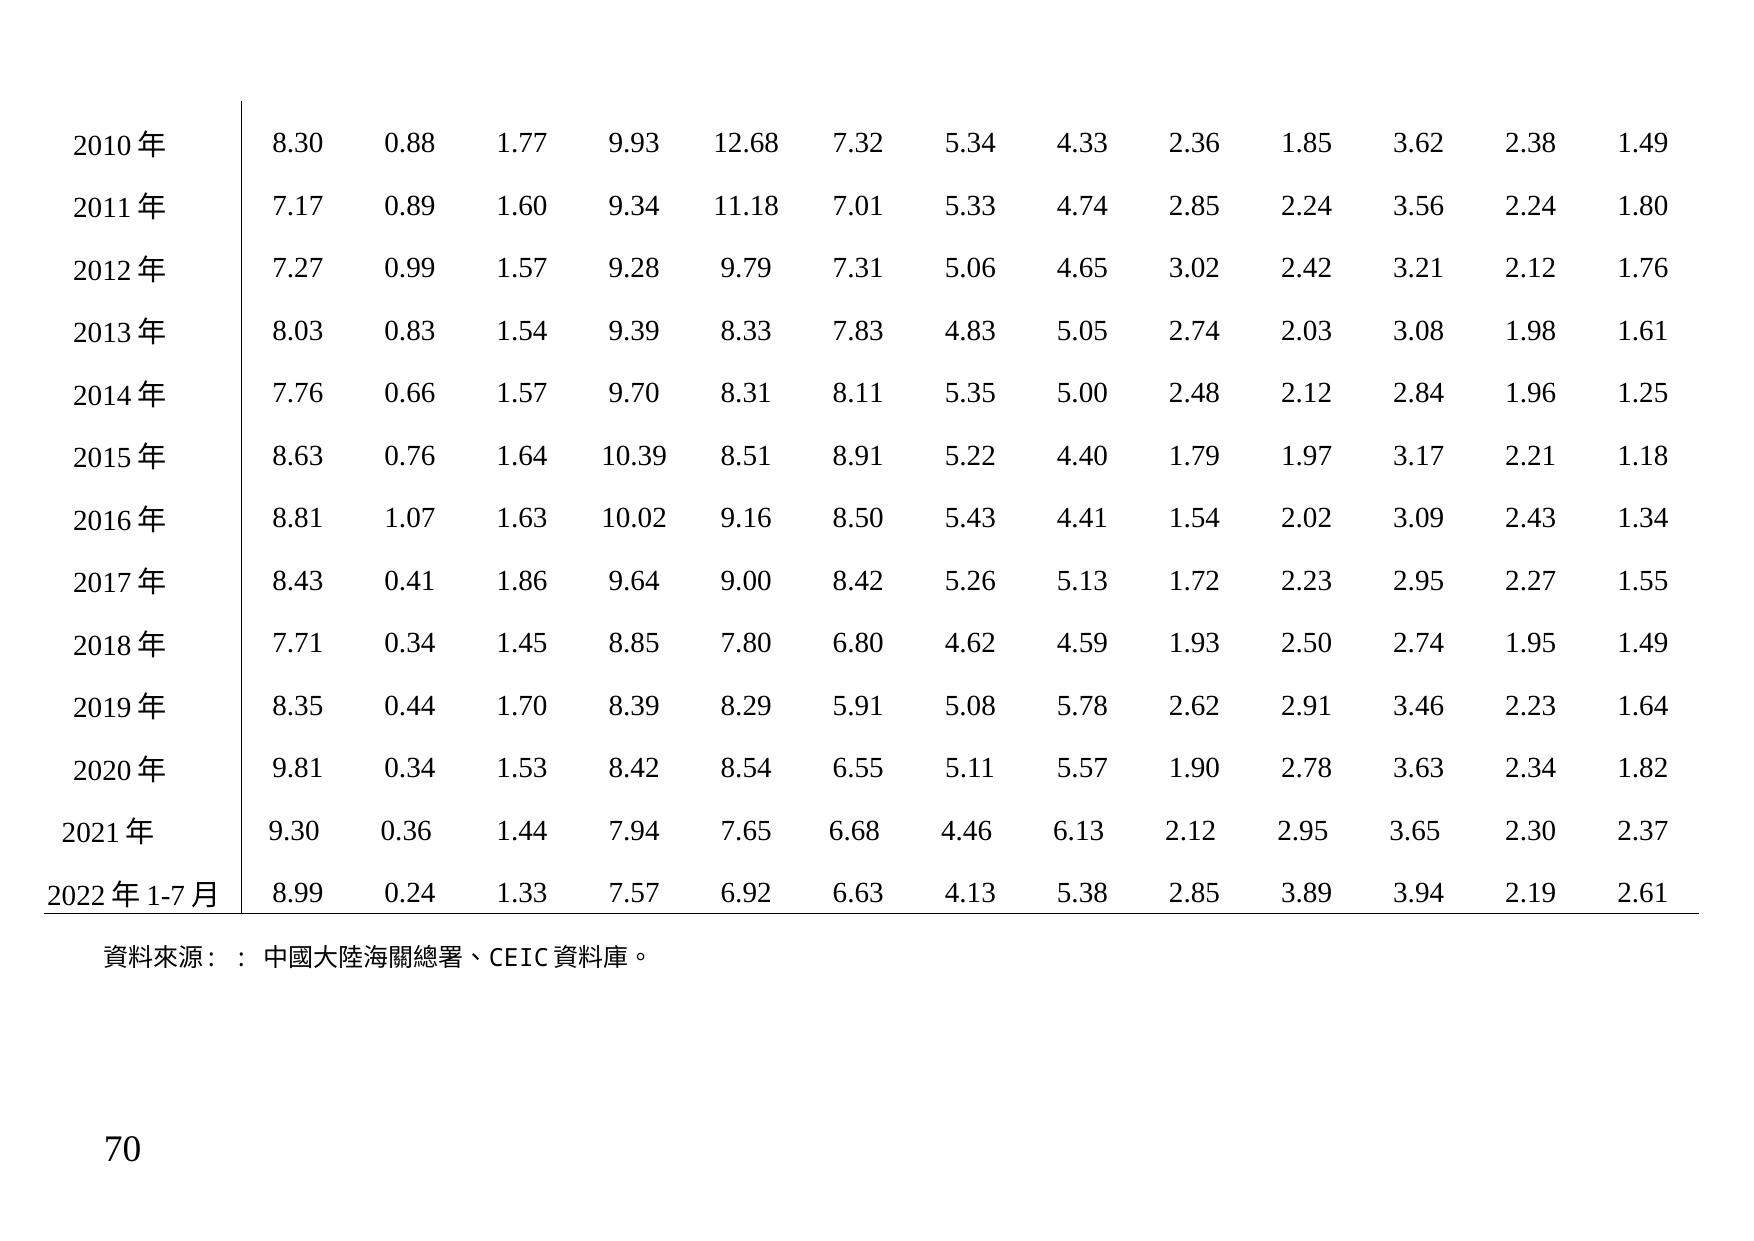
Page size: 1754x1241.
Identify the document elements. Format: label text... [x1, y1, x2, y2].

table_cell 10.02 [578, 476, 690, 538]
table_cell 7.17 [242, 163, 353, 226]
table_cell 1.96 [1474, 351, 1586, 413]
table_cell 1.64 [466, 413, 578, 476]
table_cell 1.44 [466, 788, 578, 851]
table_cell 3.08 [1362, 288, 1474, 351]
table_cell 2.24 [1474, 163, 1586, 226]
table_cell 2016年 [44, 476, 241, 538]
table_cell 2.85 [1138, 163, 1250, 226]
table_cell 2.91 [1250, 663, 1362, 726]
table_cell 7.76 [242, 351, 353, 413]
table_cell 8.03 [242, 288, 353, 351]
table_cell 4.59 [1026, 601, 1138, 663]
table_cell 3.94 [1362, 851, 1474, 913]
table_cell 5.26 [914, 538, 1026, 601]
table_cell 0.41 [354, 538, 466, 601]
table_cell 1.54 [1138, 476, 1250, 538]
table_cell 1.97 [1250, 413, 1362, 476]
table_cell 5.43 [914, 476, 1026, 538]
table_cell 5.06 [914, 226, 1026, 288]
table_cell 2012年 [44, 226, 241, 288]
table_cell 8.54 [690, 726, 802, 788]
table_cell 2015年 [44, 413, 241, 476]
table_cell 9.70 [578, 351, 690, 413]
table_cell 2.95 [1362, 538, 1474, 601]
table_cell 7.57 [578, 851, 690, 913]
table_cell 1.72 [1138, 538, 1250, 601]
table_cell 4.62 [914, 601, 1026, 663]
table_cell 1.90 [1138, 726, 1250, 788]
table_cell 2.85 [1138, 851, 1250, 913]
table_cell 1.55 [1586, 538, 1698, 601]
table_cell 2.62 [1138, 663, 1250, 726]
table_cell 3.65 [1362, 788, 1474, 851]
table_cell 9.30 [242, 788, 353, 851]
table_cell 5.05 [1026, 288, 1138, 351]
table_cell 3.17 [1362, 413, 1474, 476]
table_cell 5.11 [914, 726, 1026, 788]
table_cell 1.79 [1138, 413, 1250, 476]
table_cell 1.25 [1586, 351, 1698, 413]
table_cell 8.42 [578, 726, 690, 788]
table_cell 0.44 [354, 663, 466, 726]
table_cell 10.39 [578, 413, 690, 476]
table_cell 2.34 [1474, 726, 1586, 788]
table_cell 5.13 [1026, 538, 1138, 601]
table_cell 3.62 [1362, 101, 1474, 163]
table_cell 1.85 [1250, 101, 1362, 163]
table_cell 2018年 [44, 601, 241, 663]
table_cell 8.99 [242, 851, 353, 913]
table_cell 9.28 [578, 226, 690, 288]
table_cell 1.53 [466, 726, 578, 788]
table_cell 8.30 [242, 101, 353, 163]
table_cell 5.38 [1026, 851, 1138, 913]
table_cell 2.50 [1250, 601, 1362, 663]
table_cell 2.23 [1474, 663, 1586, 726]
table_cell 8.29 [690, 663, 802, 726]
table_cell 2.24 [1250, 163, 1362, 226]
table_cell 2.48 [1138, 351, 1250, 413]
table_cell 2.84 [1362, 351, 1474, 413]
table_cell 5.00 [1026, 351, 1138, 413]
table_cell 1.82 [1586, 726, 1698, 788]
table_cell 11.18 [690, 163, 802, 226]
table_cell 2.30 [1474, 788, 1586, 851]
table_cell 0.89 [354, 163, 466, 226]
table_cell 2022年1-7月 [44, 851, 241, 913]
table_cell 2.03 [1250, 288, 1362, 351]
table_cell 1.45 [466, 601, 578, 663]
table_cell 6.80 [802, 601, 914, 663]
table_cell 6.68 [802, 788, 914, 851]
table_cell 2020年 [44, 726, 241, 788]
table_cell 1.80 [1586, 163, 1698, 226]
table_cell 2.27 [1474, 538, 1586, 601]
table_cell 6.13 [1026, 788, 1138, 851]
table_cell 1.76 [1586, 226, 1698, 288]
table_cell 9.16 [690, 476, 802, 538]
table_cell 3.09 [1362, 476, 1474, 538]
table_cell 2.23 [1250, 538, 1362, 601]
table_cell 7.80 [690, 601, 802, 663]
table_cell 2.02 [1250, 476, 1362, 538]
table_cell 9.34 [578, 163, 690, 226]
table_cell 8.91 [802, 413, 914, 476]
table_cell 2014年 [44, 351, 241, 413]
table_cell 1.98 [1474, 288, 1586, 351]
table_cell 2017年 [44, 538, 241, 601]
table_cell 2.61 [1586, 851, 1698, 913]
table_cell 5.08 [914, 663, 1026, 726]
table_cell 5.78 [1026, 663, 1138, 726]
table_cell 8.63 [242, 413, 353, 476]
table_cell 1.33 [466, 851, 578, 913]
table_cell 1.57 [466, 226, 578, 288]
table_cell 4.41 [1026, 476, 1138, 538]
table_cell 1.34 [1586, 476, 1698, 538]
table_cell 8.42 [802, 538, 914, 601]
table_cell 9.79 [690, 226, 802, 288]
table_cell 5.91 [802, 663, 914, 726]
table_cell 8.35 [242, 663, 353, 726]
table_cell 3.56 [1362, 163, 1474, 226]
table_cell 0.76 [354, 413, 466, 476]
table_cell 1.95 [1474, 601, 1586, 663]
table_cell 7.32 [802, 101, 914, 163]
table_cell 3.46 [1362, 663, 1474, 726]
table_cell 2.74 [1138, 288, 1250, 351]
table_cell 1.07 [354, 476, 466, 538]
table_cell 4.40 [1026, 413, 1138, 476]
table_cell 1.60 [466, 163, 578, 226]
table_cell 7.31 [802, 226, 914, 288]
table_cell 4.33 [1026, 101, 1138, 163]
table_cell 0.34 [354, 726, 466, 788]
table_cell 2.12 [1474, 226, 1586, 288]
table_cell 3.21 [1362, 226, 1474, 288]
table_cell 0.66 [354, 351, 466, 413]
table_cell 2.78 [1250, 726, 1362, 788]
table_cell 1.86 [466, 538, 578, 601]
table_cell 5.35 [914, 351, 1026, 413]
table_cell 1.64 [1586, 663, 1698, 726]
table_cell 8.31 [690, 351, 802, 413]
table_cell 0.99 [354, 226, 466, 288]
table_cell 5.57 [1026, 726, 1138, 788]
table_cell 1.49 [1586, 601, 1698, 663]
table_cell 3.89 [1250, 851, 1362, 913]
table_cell 4.83 [914, 288, 1026, 351]
table_cell 0.36 [354, 788, 466, 851]
table_cell 1.63 [466, 476, 578, 538]
table_cell 2011年 [44, 163, 241, 226]
table_cell 2021年 [44, 788, 241, 851]
table_cell 5.33 [914, 163, 1026, 226]
table_cell 5.22 [914, 413, 1026, 476]
table_cell 1.57 [466, 351, 578, 413]
table_cell 7.83 [802, 288, 914, 351]
table_cell 2.74 [1362, 601, 1474, 663]
table_cell 2.12 [1138, 788, 1250, 851]
table_cell 1.18 [1586, 413, 1698, 476]
table_cell 9.81 [242, 726, 353, 788]
table_cell 2.21 [1474, 413, 1586, 476]
table_cell 9.93 [578, 101, 690, 163]
table_cell 7.65 [690, 788, 802, 851]
table_cell 8.50 [802, 476, 914, 538]
table_cell 8.39 [578, 663, 690, 726]
table_cell 2.95 [1250, 788, 1362, 851]
table_cell 1.61 [1586, 288, 1698, 351]
table_cell 8.43 [242, 538, 353, 601]
table_cell 2010年 [44, 101, 241, 163]
table_cell 1.70 [466, 663, 578, 726]
table_cell 6.63 [802, 851, 914, 913]
table_cell 4.74 [1026, 163, 1138, 226]
table_cell 7.94 [578, 788, 690, 851]
table_cell 2.43 [1474, 476, 1586, 538]
table_cell 5.34 [914, 101, 1026, 163]
table_cell 0.88 [354, 101, 466, 163]
table_cell 0.24 [354, 851, 466, 913]
table_cell 8.33 [690, 288, 802, 351]
table_cell 8.11 [802, 351, 914, 413]
table_cell 7.27 [242, 226, 353, 288]
table_cell 2019年 [44, 663, 241, 726]
table_cell 3.02 [1138, 226, 1250, 288]
subtitle 資料來源: : 中國大陸海關總署、CEIC資料庫。 [103, 914, 1639, 977]
table_cell 4.46 [914, 788, 1026, 851]
table_cell 2.37 [1586, 788, 1698, 851]
table_cell 6.92 [690, 851, 802, 913]
table_cell 9.64 [578, 538, 690, 601]
table_cell 0.34 [354, 601, 466, 663]
table_cell 9.00 [690, 538, 802, 601]
table_cell 4.65 [1026, 226, 1138, 288]
table_cell 4.13 [914, 851, 1026, 913]
table_cell 7.01 [802, 163, 914, 226]
table_cell 1.93 [1138, 601, 1250, 663]
table_cell 2.12 [1250, 351, 1362, 413]
table_cell 1.77 [466, 101, 578, 163]
table_cell 1.54 [466, 288, 578, 351]
table_cell 0.83 [354, 288, 466, 351]
table_cell 8.81 [242, 476, 353, 538]
table_cell 8.51 [690, 413, 802, 476]
table_cell 6.55 [802, 726, 914, 788]
table_cell 8.85 [578, 601, 690, 663]
table_cell 3.63 [1362, 726, 1474, 788]
table_cell 1.49 [1586, 101, 1698, 163]
table_cell 7.71 [242, 601, 353, 663]
table_cell 2.42 [1250, 226, 1362, 288]
table_cell 2013年 [44, 288, 241, 351]
table_cell 2.38 [1474, 101, 1586, 163]
table_cell 9.39 [578, 288, 690, 351]
table_cell 2.36 [1138, 101, 1250, 163]
table_cell 12.68 [690, 101, 802, 163]
table_cell 2.19 [1474, 851, 1586, 913]
